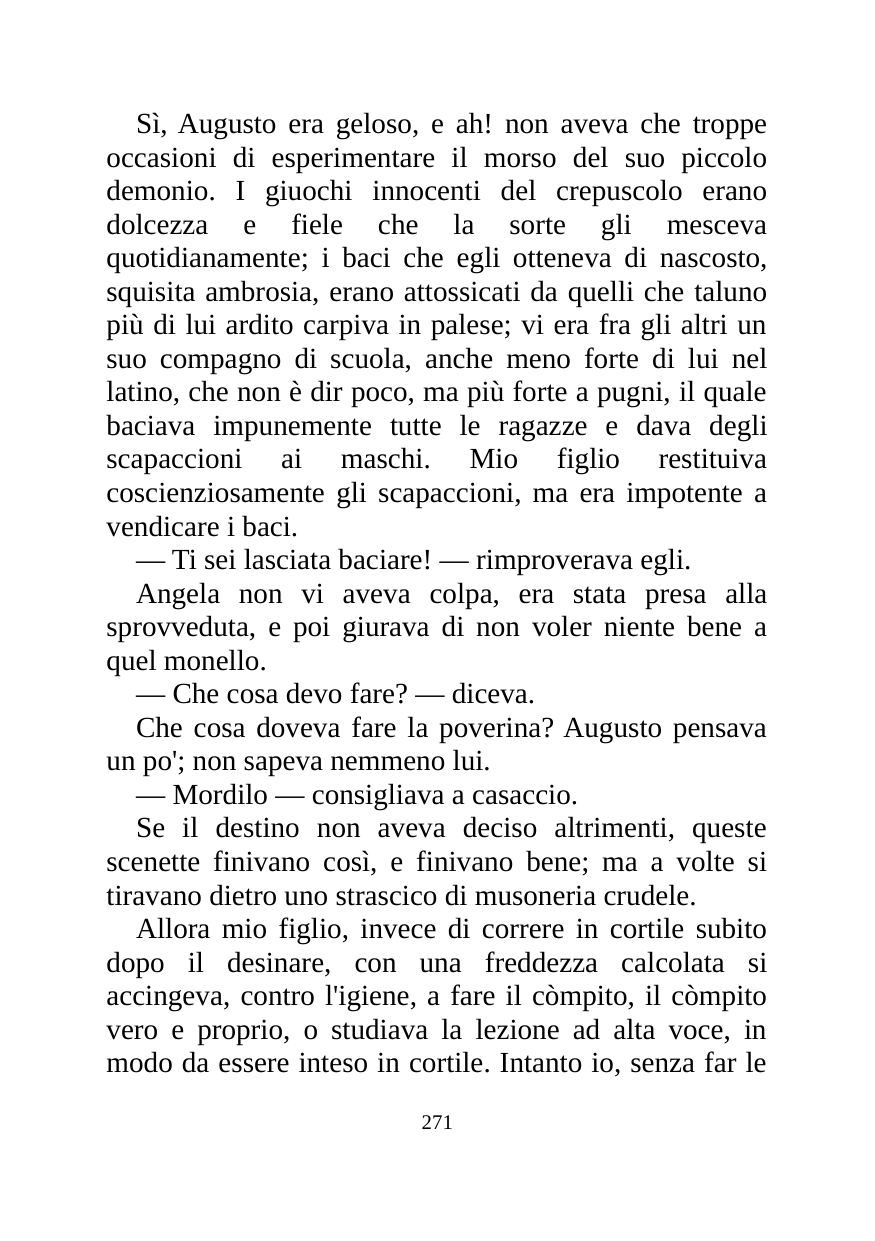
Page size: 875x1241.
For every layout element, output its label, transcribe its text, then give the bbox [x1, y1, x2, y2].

text Sì, Augusto era geloso, e ah! non aveva che troppe occasioni di esperimentare il morso del suo piccolo demonio. I giuochi innocenti del crepuscolo erano dolcezza e fiele che la sorte gli mesceva quotidianamente; i baci che egli otteneva di nascosto, squisita ambrosia, erano attossicati da quelli che taluno più di lui ardito carpiva in palese; vi era fra gli altri un suo compagno di scuola, anche meno forte di lui nel latino, che non è dir poco, ma più forte a pugni, il quale baciava impunemente tutte le ragazze e dava degli scapaccioni ai maschi. Mio figlio restituiva coscienziosamente gli scapaccioni, ma era impotente a vendicare i baci. [106, 106, 768, 542]
text Angela non vi aveva colpa, era stata presa alla sprovveduta, e poi giurava di non voler niente bene a quel monello. [106, 576, 768, 676]
text Allora mio figlio, invece di correre in cortile subito dopo il desinare, con una freddezza calcolata si accingeva, contro l'igiene, a fare il còmpito, il còmpito vero e proprio, o studiava la lezione ad alta voce, in modo da essere inteso in cortile. Intanto io, senza far le [106, 911, 768, 1079]
text — Ti sei lasciata baciare! — rimproverava egli. [106, 542, 768, 576]
text Se il destino non aveva deciso altrimenti, queste scenette finivano così, e finivano bene; ma a volte si tiravano dietro uno strascico di musoneria crudele. [106, 811, 768, 911]
text — Mordilo — consigliava a casaccio. [106, 777, 768, 811]
text — Che cosa devo fare? — diceva. [106, 676, 768, 710]
text Che cosa doveva fare la poverina? Augusto pensava un po'; non sapeva nemmeno lui. [106, 710, 768, 777]
